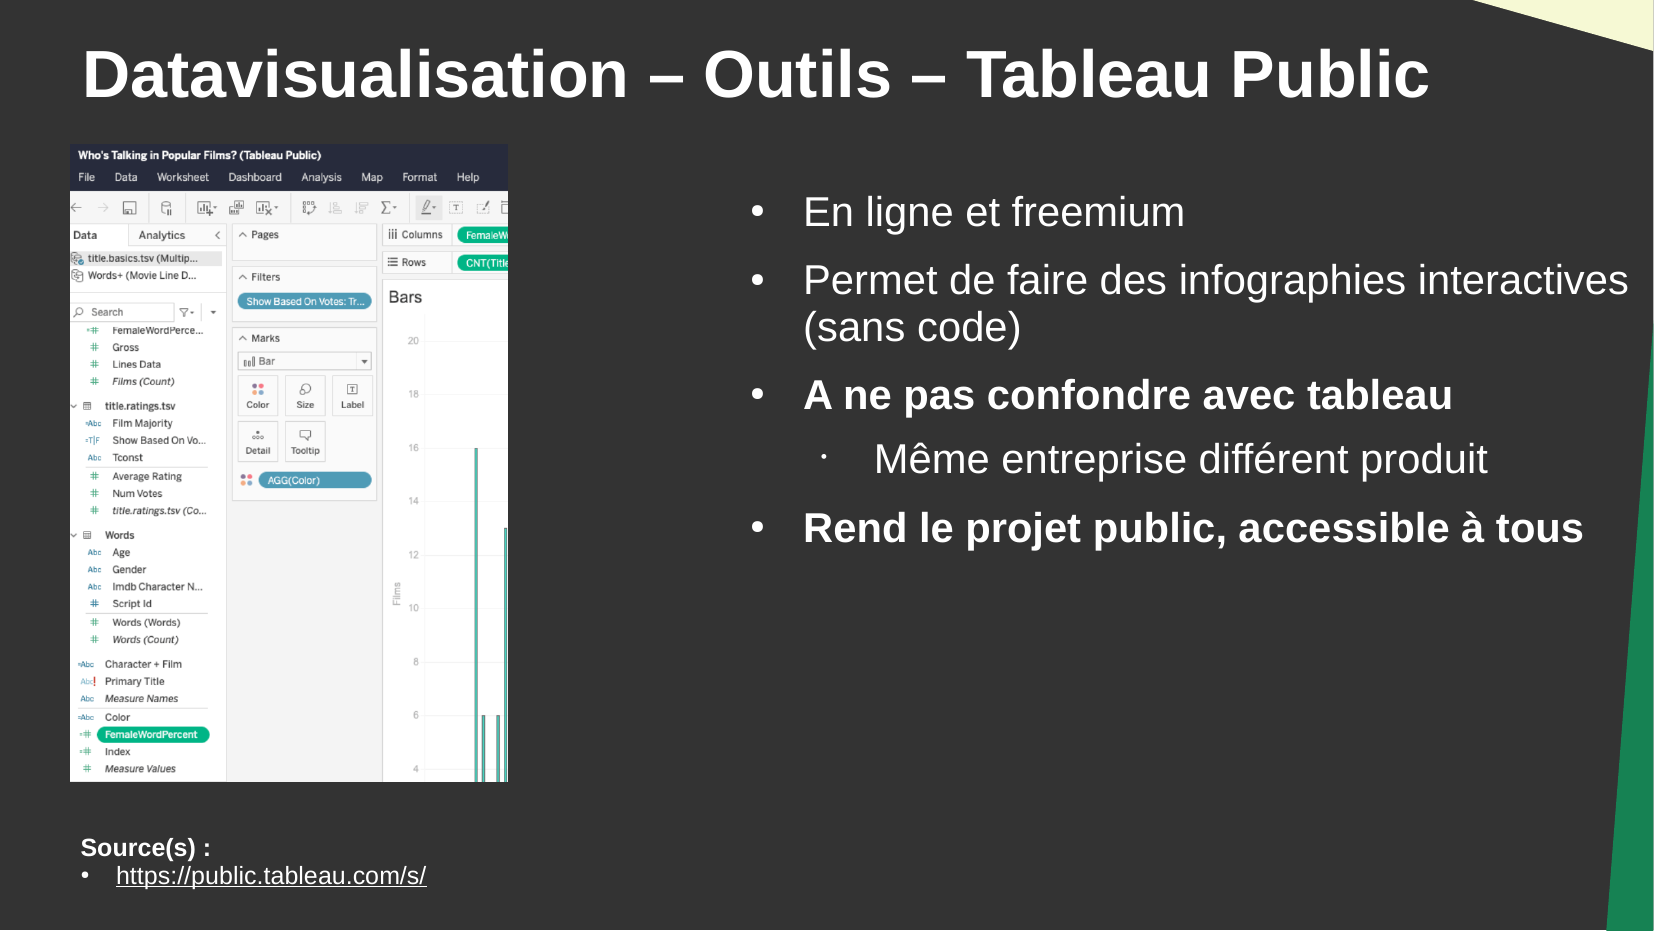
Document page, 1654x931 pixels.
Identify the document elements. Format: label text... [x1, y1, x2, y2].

text_box [1472, 0, 1654, 52]
list En ligne et freemium Permet de faire des infographies interactives (sans code) A ne pas confondre avec tableau Même entreprise différent produit Rend le projet public, accessible à tous [732, 188, 1636, 556]
text_box [1606, 313, 1654, 931]
title Datavisualisation – Outils – Tableau Public [82, 37, 1571, 122]
picture [70, 144, 508, 782]
text_box Source(s) : https://public.tableau.com/s/ [65, 826, 1483, 926]
